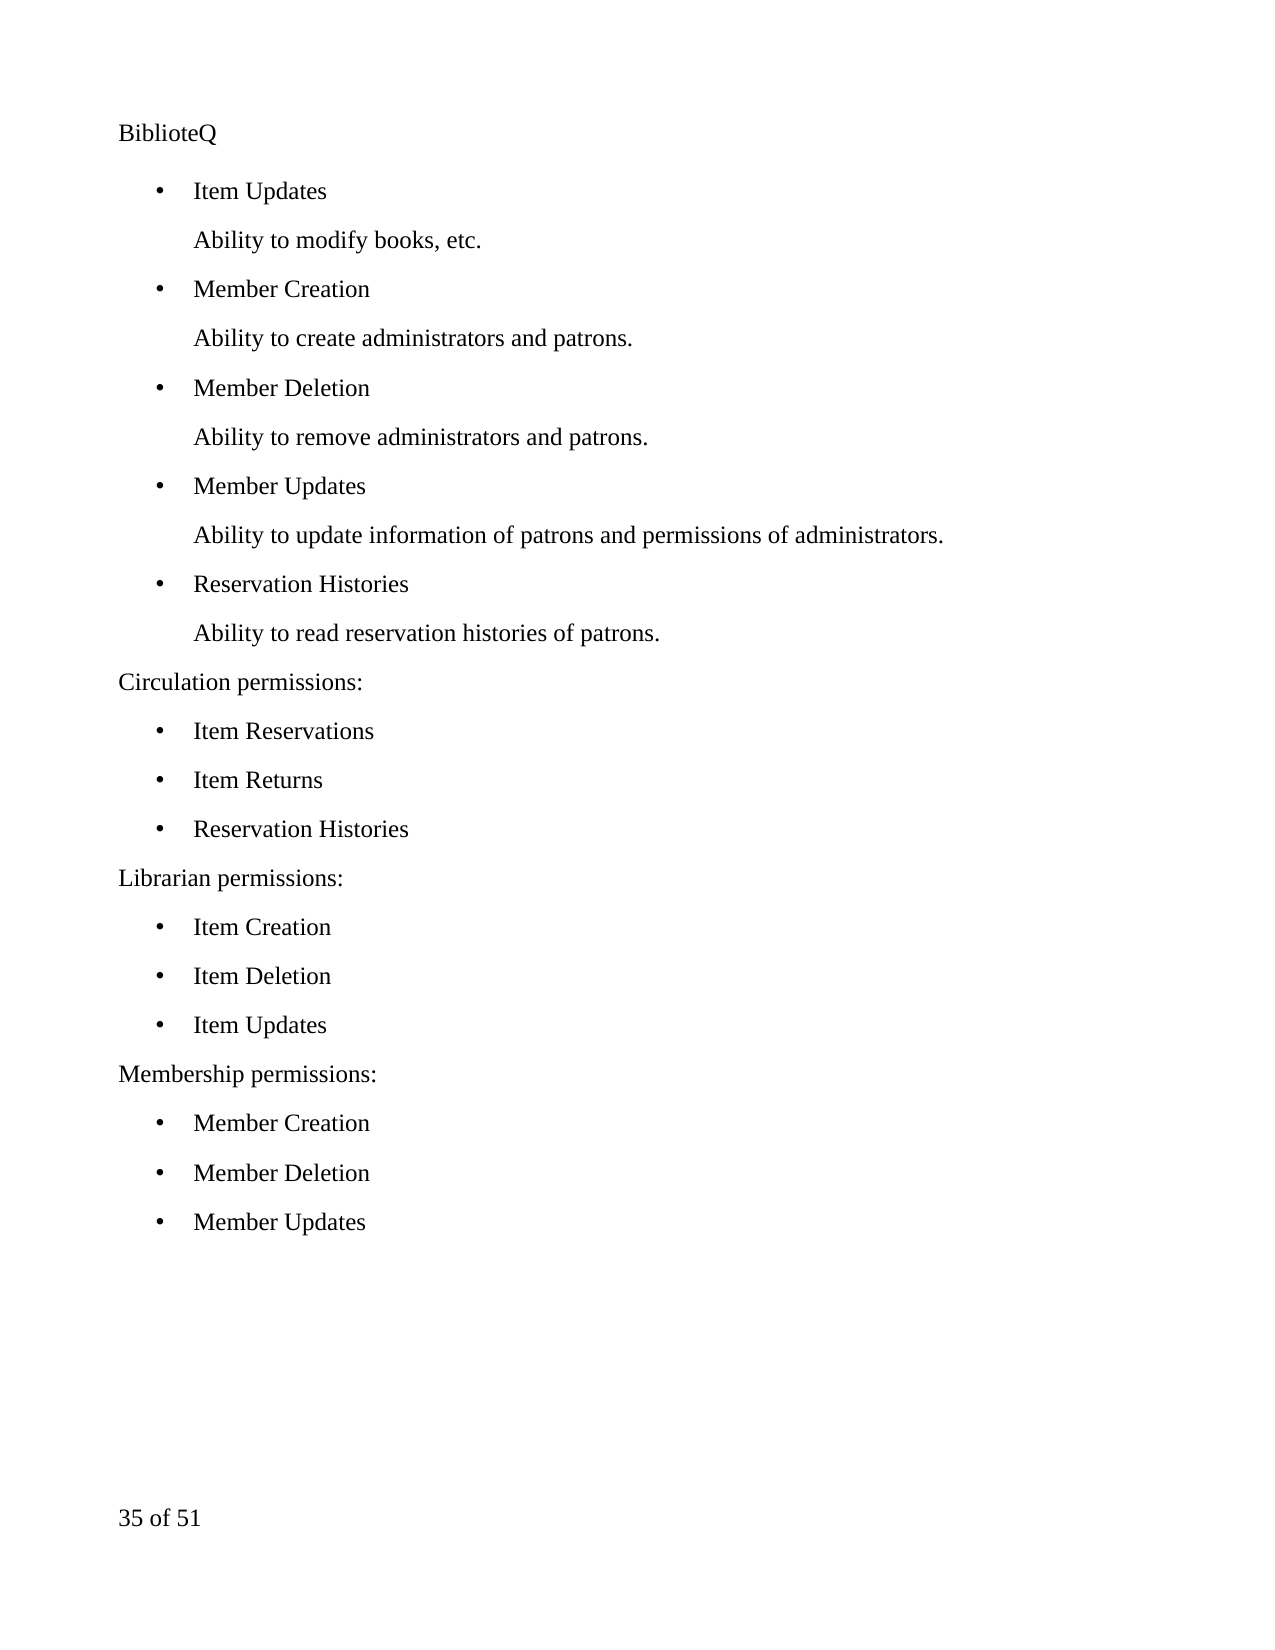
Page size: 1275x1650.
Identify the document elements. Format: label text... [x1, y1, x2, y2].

list Member Creation [156, 274, 1157, 303]
text Membership permissions: [118, 1059, 1157, 1088]
list Member Deletion [156, 1158, 1157, 1186]
list Reservation Histories [156, 569, 1157, 598]
list Ability to modify books, etc. [156, 225, 1157, 254]
list Member Deletion [156, 373, 1157, 401]
list Item Updates [156, 176, 1157, 205]
list Member Updates [156, 1207, 1157, 1235]
list Reservation Histories [156, 814, 1157, 843]
text Librarian permissions: [118, 863, 1157, 892]
list Item Deletion [156, 961, 1157, 990]
list Ability to update information of patrons and permissions of administrators. [156, 520, 1157, 548]
list Ability to read reservation histories of patrons. [156, 618, 1157, 647]
list Member Creation [156, 1108, 1157, 1137]
list Member Updates [156, 471, 1157, 499]
list Item Returns [156, 765, 1157, 794]
text Circulation permissions: [118, 667, 1157, 696]
list Item Reservations [156, 716, 1157, 745]
list Ability to create administrators and patrons. [156, 323, 1157, 352]
list Ability to remove administrators and patrons. [156, 422, 1157, 450]
list Item Updates [156, 1010, 1157, 1039]
list Item Creation [156, 912, 1157, 941]
